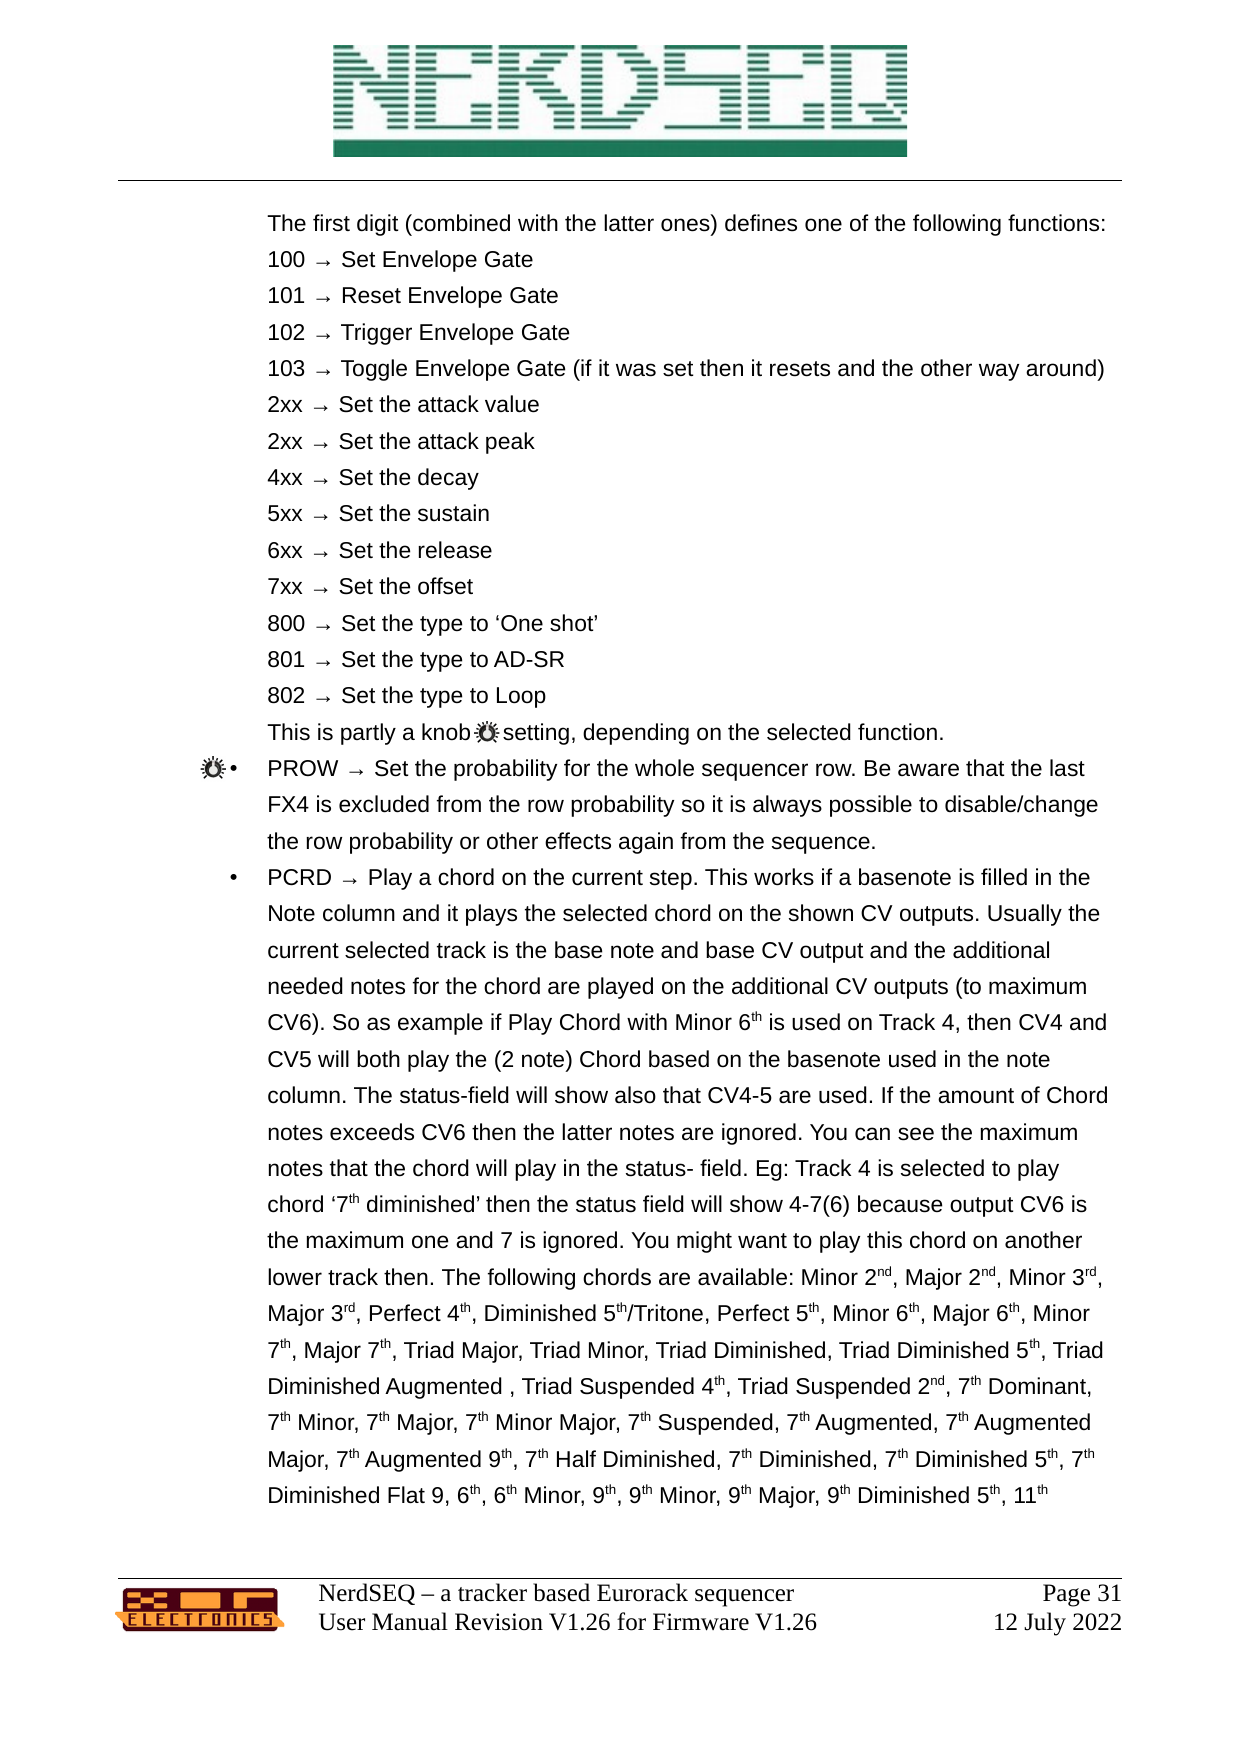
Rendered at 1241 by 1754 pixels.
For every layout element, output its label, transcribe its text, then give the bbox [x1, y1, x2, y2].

picture [115, 1584, 285, 1634]
list PCRD → Play a chord on the current step. This works if a basenote is filled in the Note column and it plays the selected chord on the shown CV outputs. Usually the current selected track is the base note and base CV output and the additional needed notes for the chord are played on the additional CV outputs (to maximum CV6). So as example if Play Chord with Minor 6th is used on Track 4, then CV4 and CV5 will both play the (2 note) Chord based on the basenote used in the note column. The status-field will show also that CV4-5 are used. If the amount of Chord notes exceeds CV6 then the latter notes are ignored. You can see the maximum notes that the chord will play in the status- field. Eg: Track 4 is selected to play chord ‘7th diminished’ then the status field will show 4-7(6) because output CV6 is the maximum one and 7 is ignored. You might want to play this chord on another lower track then. The following chords are available: Minor 2nd, Major 2nd, Minor 3rd, Major 3rd, Perfect 4th, Diminished 5th/Tritone, Perfect 5th, Minor 6th, Major 6th, Minor 7th, Major 7th, Triad Major, Triad Minor, Triad Diminished, Triad Diminished 5th, Triad Diminished Augmented , Triad Suspended 4th, Triad Suspended 2nd, 7th Dominant, 7th Minor, 7th Major, 7th Minor Major, 7th Suspended, 7th Augmented, 7th Augmented Major, 7th Augmented 9th, 7th Half Diminished, 7th Diminished, 7th Diminished 5th, 7th Diminished Flat 9, 6th, 6th Minor, 9th, 9th Minor, 9th Major, 9th Diminished 5th, 11th [229, 864, 1122, 1508]
list The first digit (combined with the latter ones) defines one of the following functions: [229, 209, 1122, 236]
picture [200, 756, 226, 782]
picture [474, 721, 500, 746]
list 100 → Set Envelope Gate 101 → Reset Envelope Gate 102 → Trigger Envelope Gate 103 → Toggle Envelope Gate (if it was set then it resets and the other way around) 2xx → Set the attack value 2xx → Set the attack peak [229, 246, 1122, 454]
picture [333, 45, 908, 157]
list This is partly a knob setting, depending on the selected function. [229, 718, 1122, 745]
list 802 → Set the type to Loop [229, 682, 1122, 708]
list 801 → Set the type to AD-SR [229, 646, 1122, 672]
list 5xx → Set the sustain 6xx → Set the release 7xx → Set the offset 800 → Set the type to ‘One shot’ [229, 500, 1122, 636]
list 4xx → Set the decay [229, 464, 1122, 490]
list PROW → Set the probability for the whole sequencer row. Be aware that the last FX4 is excluded from the row probability so it is always possible to disable/change the row probability or other effects again from the sequence. [229, 755, 1122, 854]
